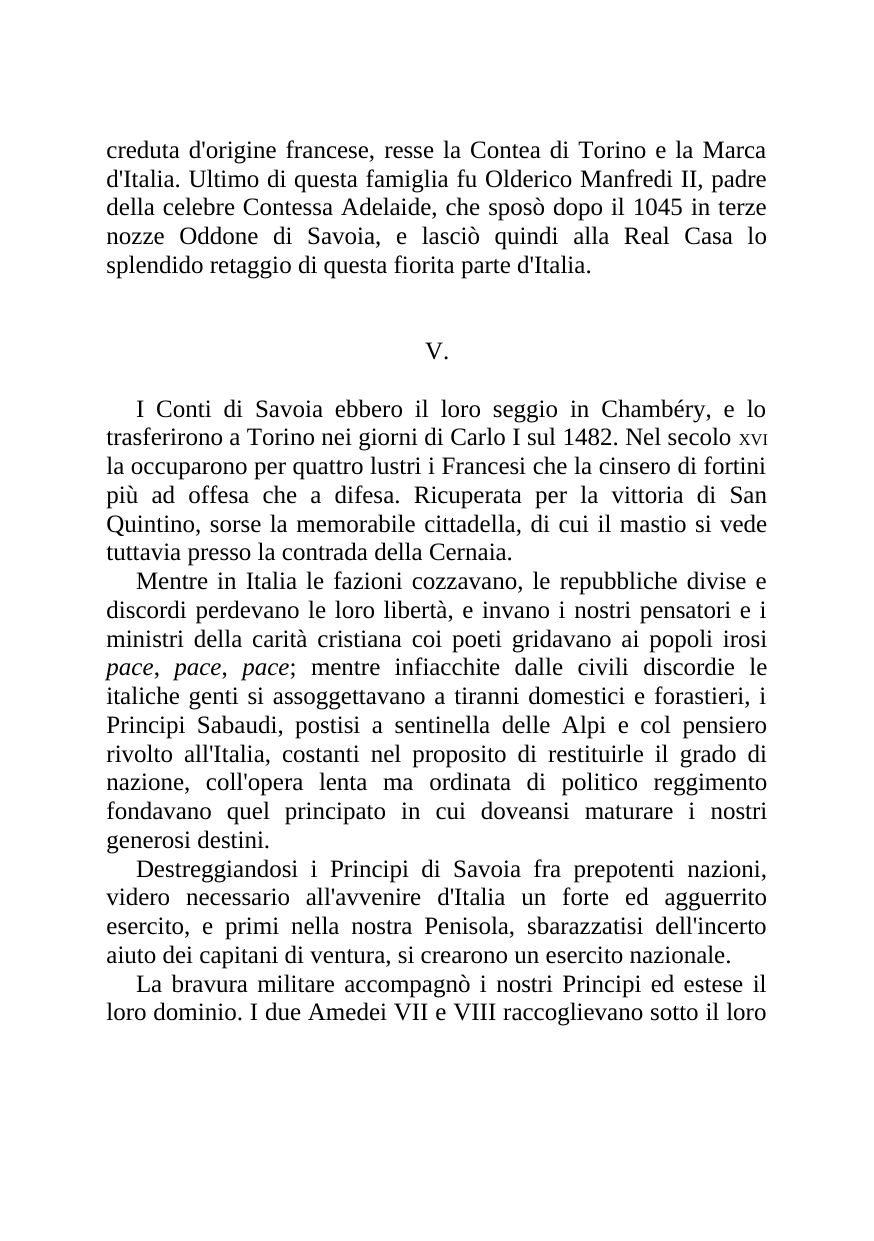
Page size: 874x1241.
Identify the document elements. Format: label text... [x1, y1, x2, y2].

text V. [106, 336, 768, 365]
text creduta d'origine francese, resse la Contea di Torino e la Marca d'Italia. Ultimo di questa famiglia fu Olderico Manfredi II, padre della celebre Contessa Adelaide, che sposò dopo il 1045 in terze nozze Oddone di Savoia, e lasciò quindi alla Real Casa lo splendido retaggio di questa fiorita parte d'Italia. [106, 135, 768, 279]
text I Conti di Savoia ebbero il loro seggio in Chambéry, e lo trasferirono a Torino nei giorni di Carlo I sul 1482. Nel secolo xvi la occuparono per quattro lustri i Francesi che la cinsero di fortini più ad offesa che a difesa. Ricuperata per la vittoria di San Quintino, sorse la memorabile cittadella, di cui il mastio si vede tuttavia presso la contrada della Cernaia. [106, 394, 768, 566]
text Mentre in Italia le fazioni cozzavano, le repubbliche divise e discordi perdevano le loro libertà, e invano i nostri pensatori e i ministri della carità cristiana coi poeti gridavano ai popoli irosi pace, pace, pace; mentre infiacchite dalle civili discordie le italiche genti si assoggettavano a tiranni domestici e forastieri, i Principi Sabaudi, postisi a sentinella delle Alpi e col pensiero rivolto all'Italia, costanti nel proposito di restituirle il grado di nazione, coll'opera lenta ma ordinata di politico reggimento fondavano quel principato in cui doveansi maturare i nostri generosi destini. [106, 566, 768, 854]
text La bravura militare accompagnò i nostri Principi ed estese il loro dominio. I due Amedei VII e VIII raccoglievano sotto il loro [106, 969, 768, 1026]
text Destreggiandosi i Principi di Savoia fra prepotenti nazioni, videro necessario all'avvenire d'Italia un forte ed agguerrito esercito, e primi nella nostra Penisola, sbarazzatisi dell'incerto aiuto dei capitani di ventura, si crearono un esercito nazionale. [106, 854, 768, 969]
